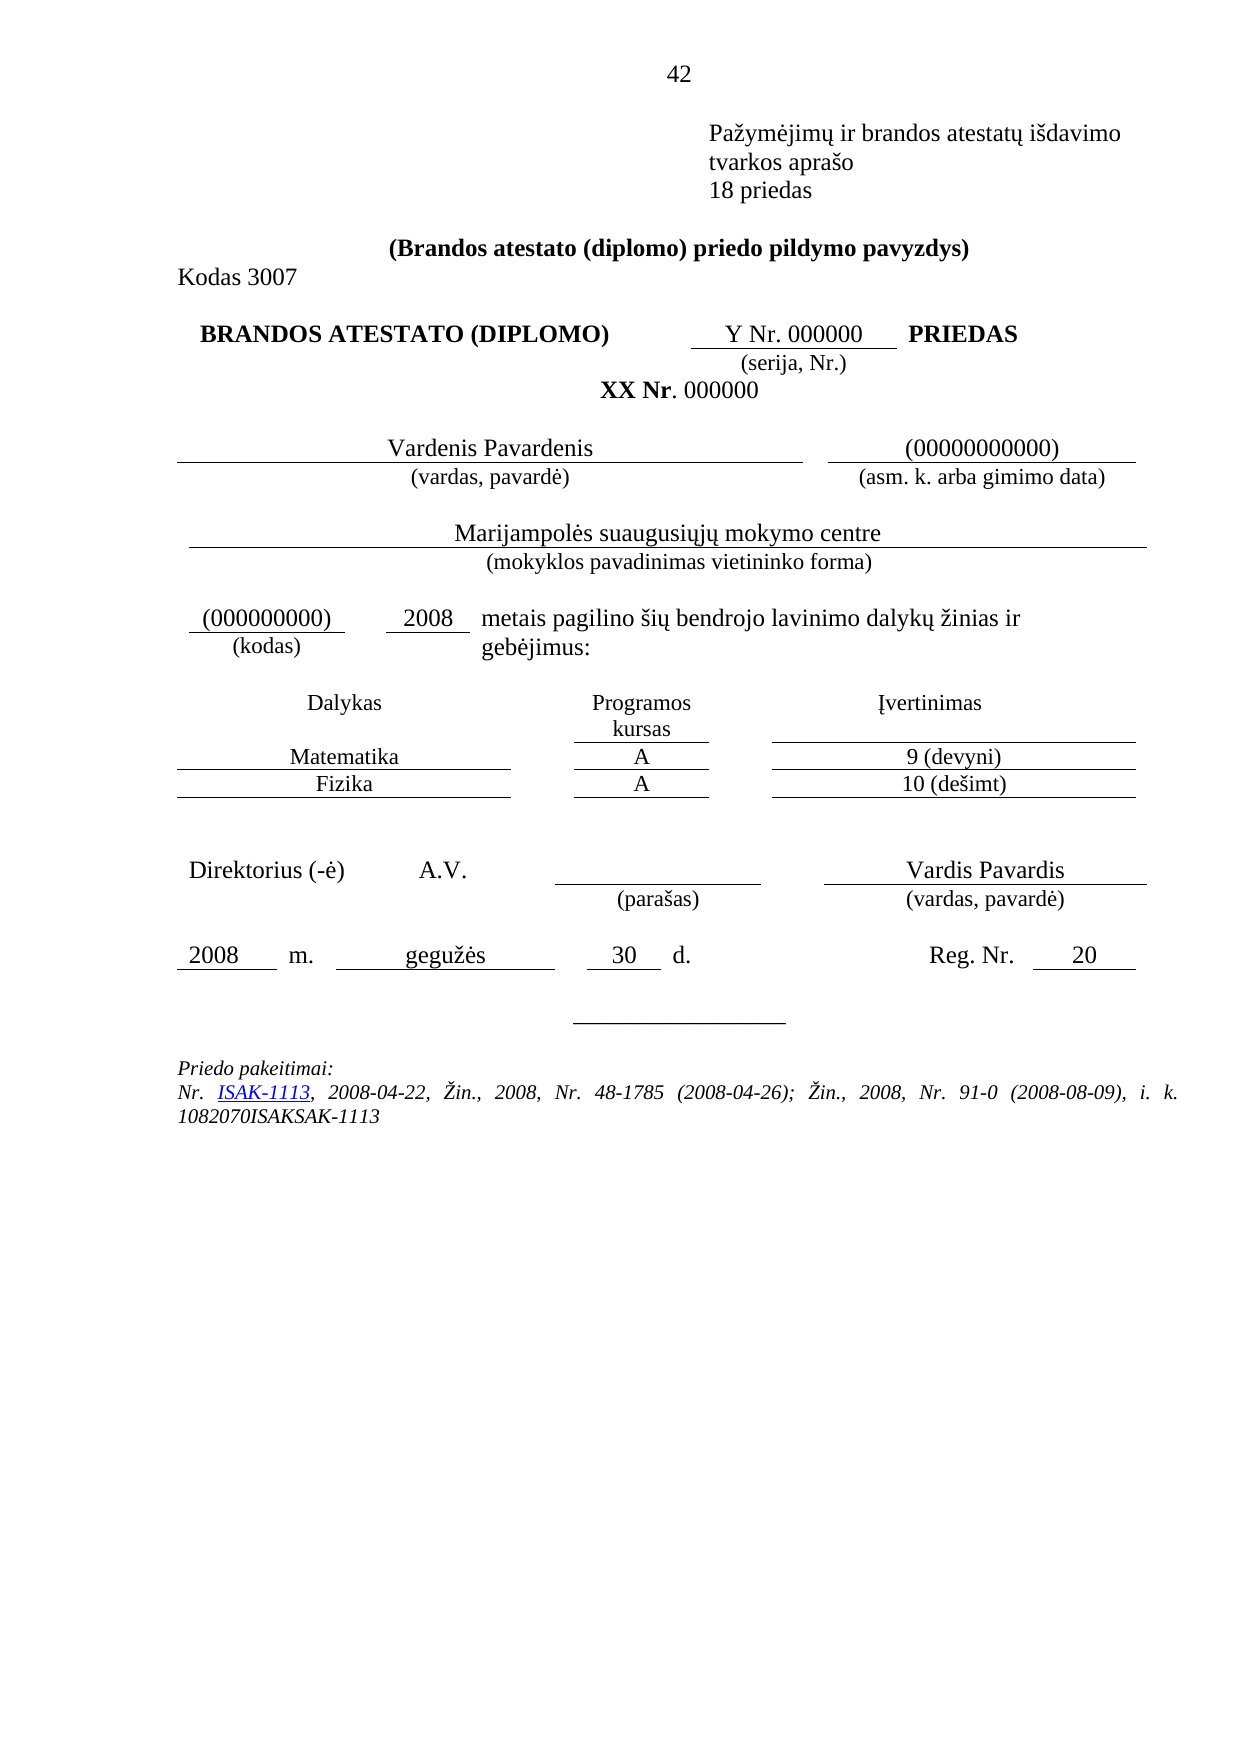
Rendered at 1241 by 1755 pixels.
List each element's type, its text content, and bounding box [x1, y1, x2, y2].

table_header [803, 433, 828, 462]
table_header PRIEDAS [897, 319, 1147, 348]
table_cell [189, 348, 691, 376]
table_header Vardis Pavardis [824, 855, 1147, 884]
table_cell 10 (dešimt) [772, 770, 1136, 797]
table_header [511, 689, 574, 715]
text (mokyklos pavadinimas vietininko forma) [177, 548, 1181, 574]
text _________________ [177, 998, 1181, 1027]
table_header gegužės [336, 940, 555, 969]
table_cell [345, 632, 386, 660]
text Kodas 3007 [177, 262, 1181, 291]
text Priedo pakeitimai: [177, 1056, 1181, 1080]
table_cell Fizika [177, 770, 511, 797]
table_header (000000000) [189, 603, 345, 632]
table_header [761, 855, 824, 884]
table_cell (vardas, pavardė) [824, 885, 1147, 911]
table_header [345, 603, 386, 632]
text tvarkos aprašo [177, 147, 1181, 176]
table_cell [772, 715, 1136, 742]
table_cell [177, 715, 511, 742]
table_cell Matematika [177, 742, 511, 769]
table_cell (asm. k. arba gimimo data) [828, 463, 1136, 489]
table_header A.V. [407, 855, 555, 884]
table_cell 9 (devyni) [772, 743, 1136, 769]
text XX Nr. 000000 [177, 376, 1181, 404]
table_header 2008 [386, 603, 470, 632]
table_cell [177, 884, 555, 911]
table_cell (vardas, pavardė) [177, 463, 803, 489]
table_header Direktorius (-ė) [177, 855, 407, 884]
table_cell [511, 769, 574, 797]
table_cell (parašas) [555, 885, 761, 911]
table_header [709, 689, 772, 715]
table_header Y Nr. 000000 [691, 319, 897, 348]
table_cell [709, 769, 772, 797]
table_header [555, 940, 587, 969]
table_header Vardenis Pavardenis [177, 433, 803, 462]
table_header Programos [574, 689, 709, 715]
table_cell [511, 742, 574, 769]
table_cell A [574, 743, 709, 769]
table_header 20 [1033, 940, 1136, 969]
text Pažymėjimų ir brandos atestatų išdavimo [177, 118, 1181, 147]
text Nr. ISAK-1113, 2008-04-22, Žin., 2008, Nr. 48-1785 (2008-04-26); Žin., 2008, Nr. 91-0 (2008-08-09), i. k. 1082070ISAKSAK-1113 [177, 1080, 1181, 1128]
table_cell [511, 715, 574, 742]
table_header 30 [587, 940, 661, 969]
table_cell kursas [574, 715, 709, 742]
table_header Reg. Nr. [918, 940, 1033, 969]
table_cell [803, 462, 828, 489]
table_header m. [277, 940, 336, 969]
subtitle (Brandos atestato (diplomo) priedo pildymo pavyzdys) [177, 233, 1181, 262]
table_cell A [574, 770, 709, 797]
table_cell (serija, Nr.) [691, 349, 897, 376]
table_cell [386, 633, 470, 660]
table_header d. [661, 940, 918, 969]
table_cell [897, 348, 1147, 376]
table_cell [761, 884, 824, 911]
table_cell [709, 715, 772, 742]
table_header 2008 [177, 940, 277, 969]
table_header metais pagilino šių bendrojo lavinimo dalykų žinias ir gebėjimus: [470, 603, 1147, 660]
table_header (00000000000) [828, 433, 1136, 462]
table_cell [709, 742, 772, 769]
table_header Dalykas [177, 689, 511, 715]
table_header Marijampolės suaugusiųjų mokymo centre [189, 518, 1147, 547]
table_header Įvertinimas [866, 689, 1136, 715]
text 18 priedas [177, 176, 1181, 204]
table_header [555, 855, 761, 884]
table_cell (kodas) [189, 633, 345, 660]
table_header BRANDOS ATESTATO (DIPLOMO) [189, 319, 691, 348]
table_header [772, 689, 866, 715]
